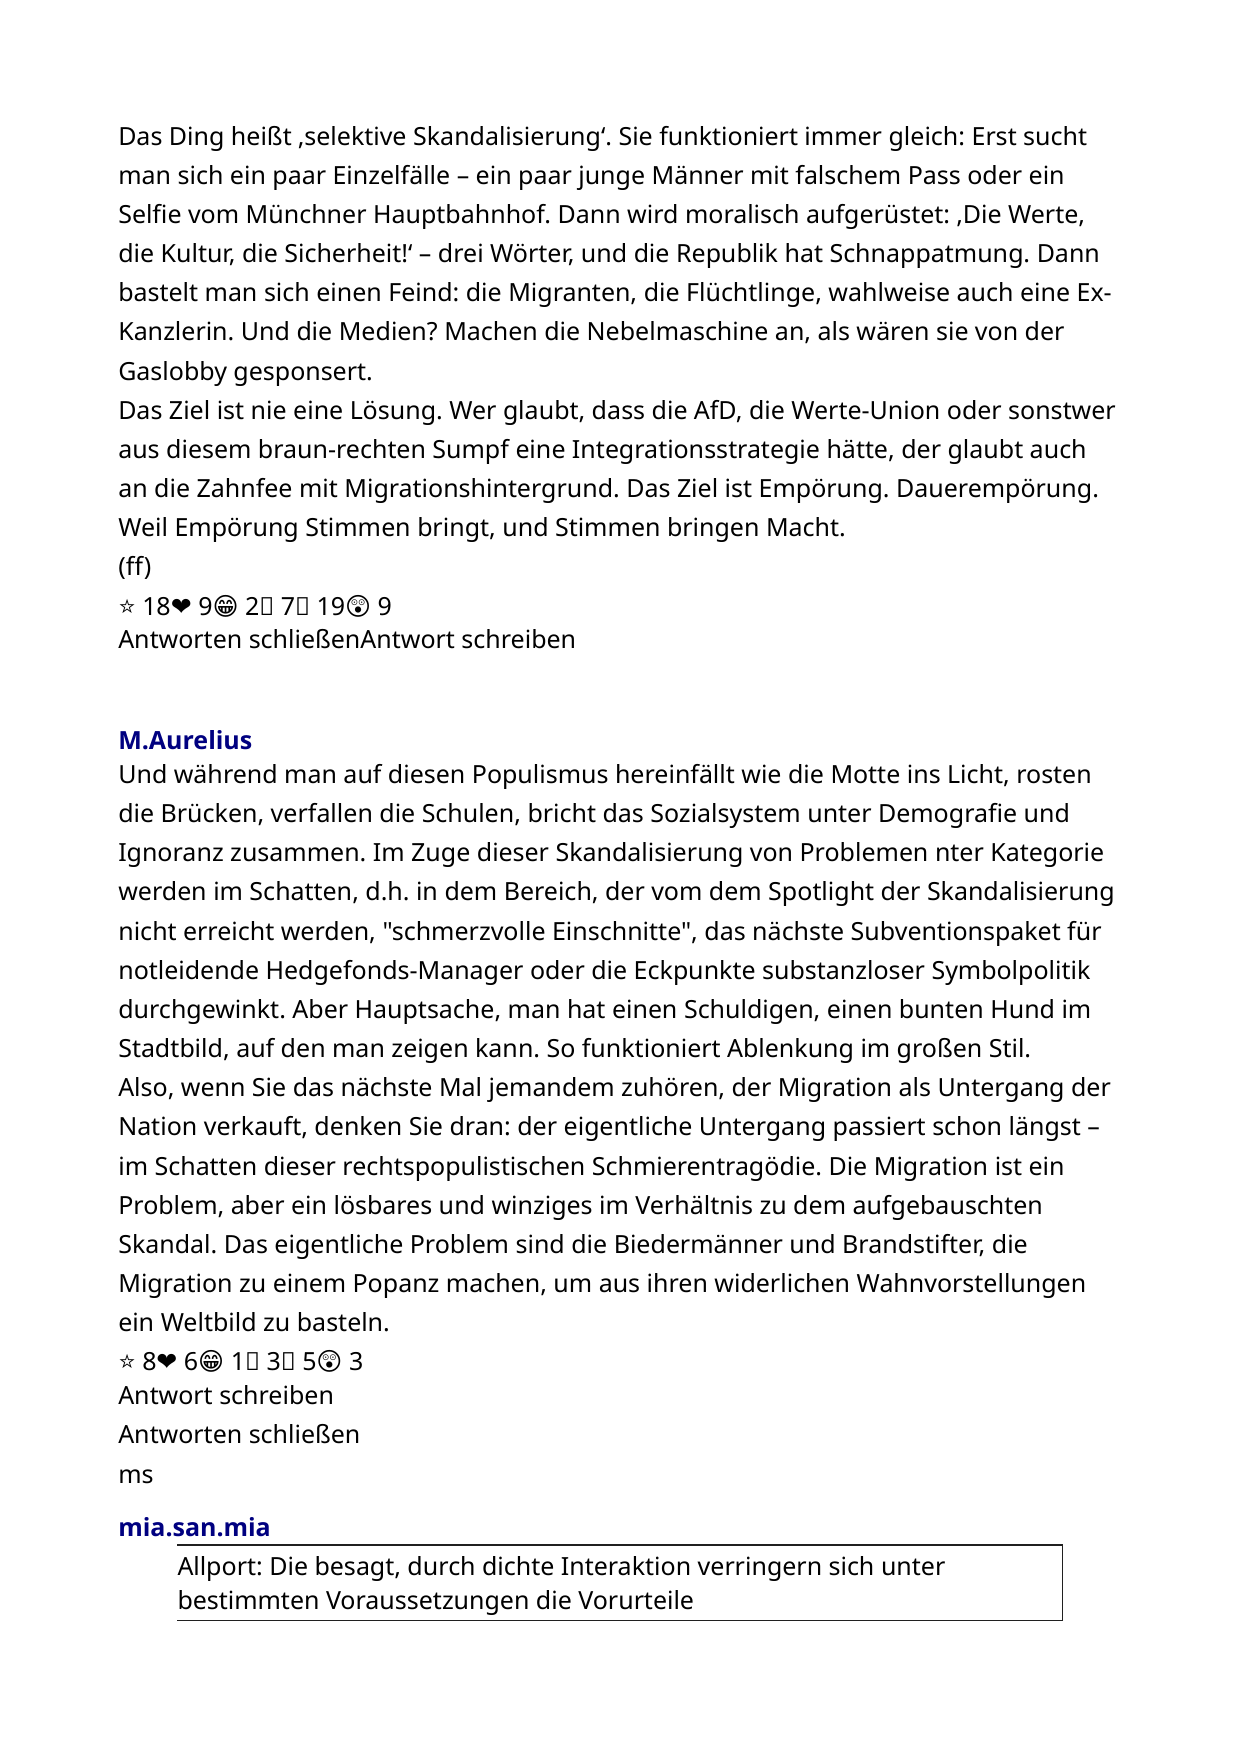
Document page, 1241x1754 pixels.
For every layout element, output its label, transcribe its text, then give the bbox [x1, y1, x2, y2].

text Antworten schließenAntwort schreiben [118, 622, 1122, 656]
text ⭐️ 18❤️ 9😁 2🙁 7🤨 19😲 9 [118, 588, 1122, 622]
text (ff) [118, 549, 1122, 583]
text Das Ding heißt ‚selektive Skandalisierung‘. Sie funktioniert immer gleich: Erst sucht man sich ein paar Einzelfälle – ein paar junge Männer mit falschem Pass oder ein Selfie vom Münchner Hauptbahnhof. Dann wird moralisch aufgerüstet: ‚Die Werte, die Kultur, die Sicherheit!‘ – drei Wörter, und die Republik hat Schnappatmung. Dann bastelt man sich einen Feind: die Migranten, die Flüchtlinge, wahlweise auch eine Ex-Kanzlerin. Und die Medien? Machen die Nebelmaschine an, als wären sie von der Gaslobby gesponsert. [118, 118, 1122, 387]
text Und während man auf diesen Populismus hereinfällt wie die Motte ins Licht, rosten die Brücken, verfallen die Schulen, bricht das Sozialsystem unter Demografie und Ignoranz zusammen. Im Zuge dieser Skandalisierung von Problemen nter Kategorie werden im Schatten, d.h. in dem Bereich, der vom dem Spotlight der Skandalisierung nicht erreicht werden, "schmerzvolle Einschnitte", das nächste Subventionspaket für notleidende Hedgefonds-Manager oder die Eckpunkte substanzloser Symbolpolitik durchgewinkt. Aber Hauptsache, man hat einen Schuldigen, einen bunten Hund im Stadtbild, auf den man zeigen kann. So funktioniert Ablenkung im großen Stil. [118, 756, 1122, 1065]
text ⭐️ 8❤️ 6😁 1🙁 3🤨 5😲 3 [118, 1344, 1122, 1378]
text Antwort schreiben [118, 1378, 1122, 1412]
text Allport: Die besagt, durch dichte Interaktion verringern sich unter bestimmten Voraussetzungen die Vorurteile [177, 1546, 1062, 1620]
text ms [118, 1456, 1122, 1490]
text Also, wenn Sie das nächste Mal jemandem zuhören, der Migration als Untergang der Nation verkauft, denken Sie dran: der eigentliche Untergang passiert schon längst – im Schatten dieser rechtspopulistischen Schmierentragödie. Die Migration ist ein Problem, aber ein lösbares und winziges im Verhältnis zu dem aufgebauschten Skandal. Das eigentliche Problem sind die Biedermänner und Brandstifter, die Migration zu einem Popanz machen, um aus ihren widerlichen Wahnvorstellungen ein Weltbild zu basteln. [118, 1070, 1122, 1339]
subtitle M.Aurelius [118, 722, 1122, 756]
text Antworten schließen [118, 1417, 1122, 1451]
text Das Ziel ist nie eine Lösung. Wer glaubt, dass die AfD, die Werte-Union oder sonstwer aus diesem braun-rechten Sumpf eine Integrationsstrategie hätte, der glaubt auch an die Zahnfee mit Migrationshintergrund. Das Ziel ist Empörung. Dauerempörung. Weil Empörung Stimmen bringt, und Stimmen bringen Macht. [118, 392, 1122, 544]
subtitle mia.san.mia [118, 1510, 1122, 1544]
